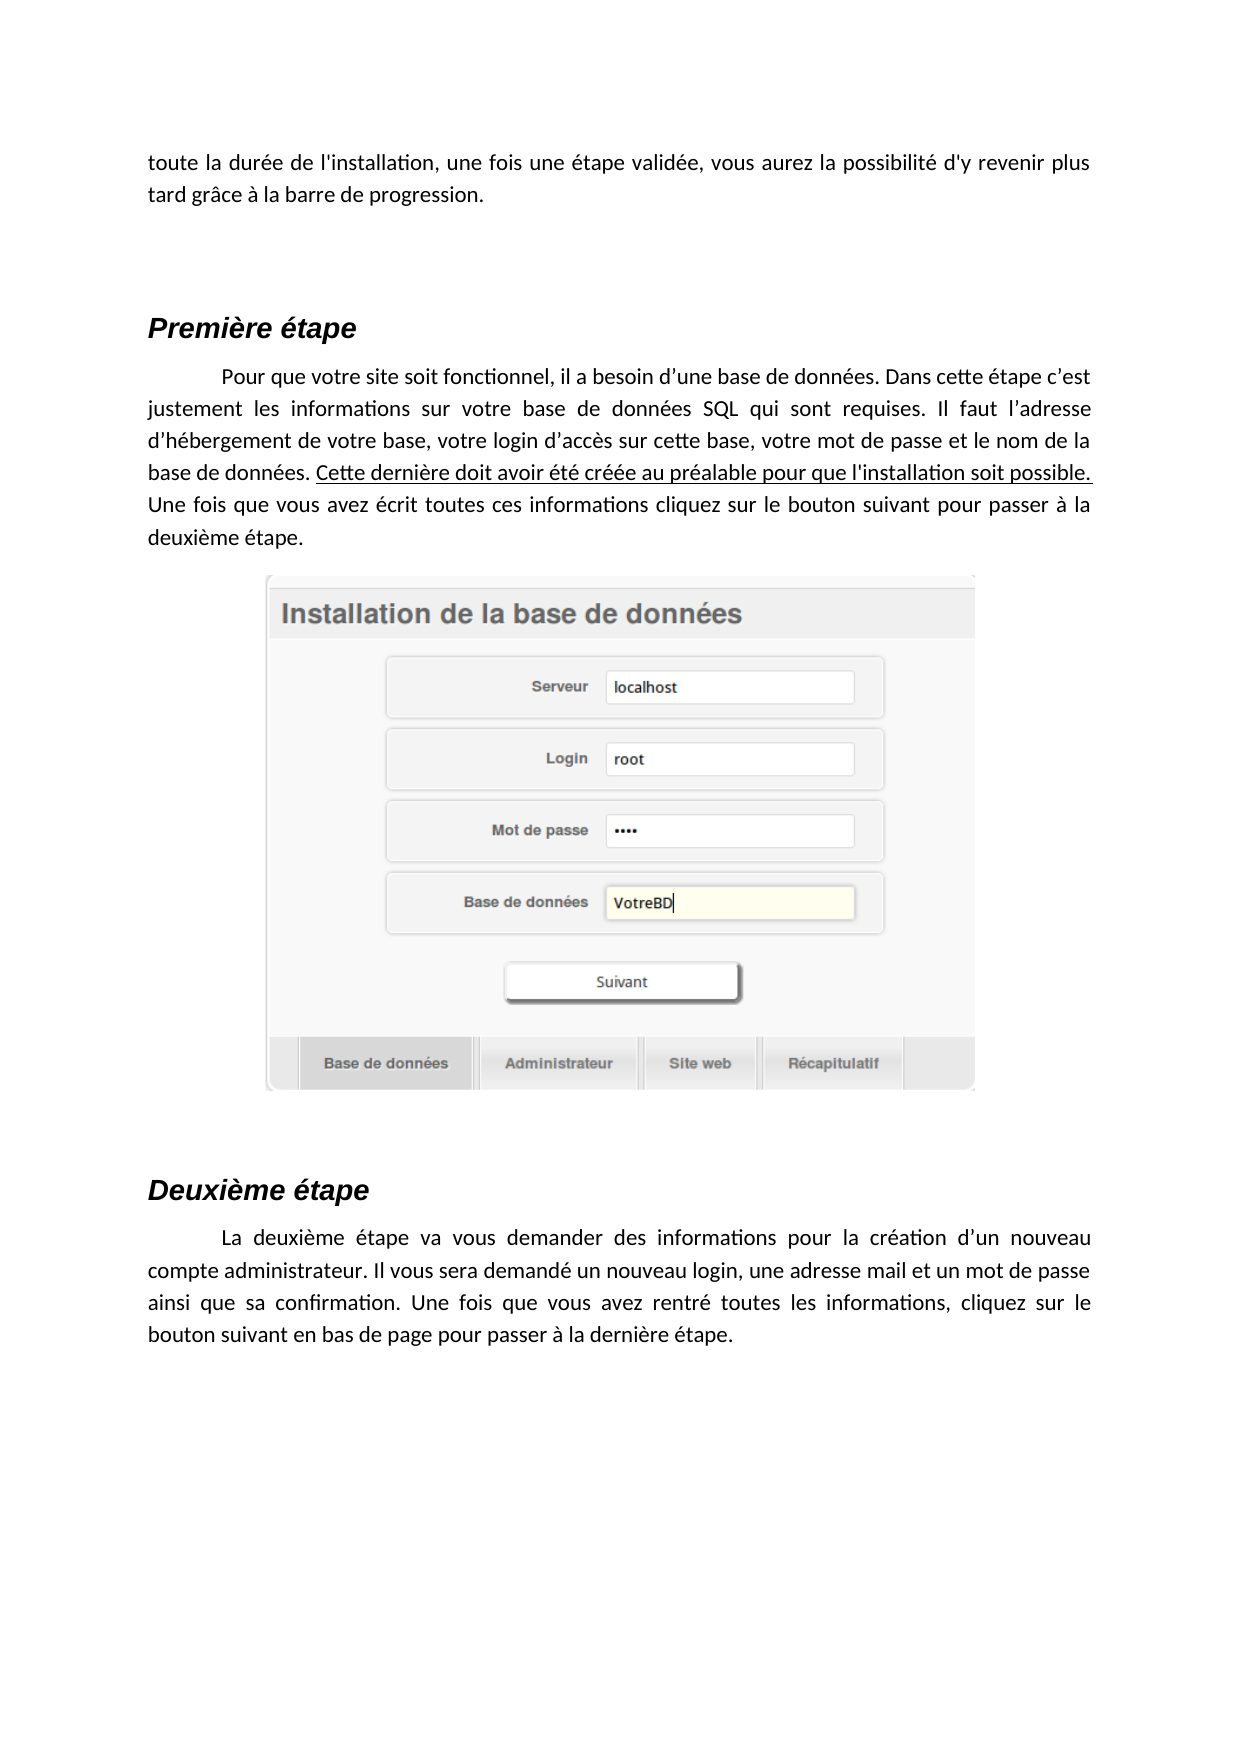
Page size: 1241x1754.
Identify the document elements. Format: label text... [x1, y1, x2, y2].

subtitle Deuxième étape [148, 1172, 1093, 1206]
subtitle Première étape [148, 311, 1093, 344]
picture [265, 575, 975, 1091]
text toute la durée de l'installation, une fois une étape validée, vous aurez la possibilité d'y revenir plus tard grâce à la barre de progression. [148, 148, 1093, 208]
text Pour que votre site soit fonctionnel, il a besoin d’une base de données. Dans cette étape c’est justement les informations sur votre base de données SQL qui sont requises. Il faut l’adresse d’hébergement de votre base, votre login d’accès sur cette base, votre mot de passe et le nom de la base de données. Cette dernière doit avoir été créée au préalable pour que l'installation soit possible. Une fois que vous avez écrit toutes ces informations cliquez sur le bouton suivant pour passer à la deuxième étape. [148, 362, 1093, 551]
text La deuxième étape va vous demander des informations pour la création d’un nouveau compte administrateur. Il vous sera demandé un nouveau login, une adresse mail et un mot de passe ainsi que sa confirmation. Une fois que vous avez rentré toutes les informations, cliquez sur le bouton suivant en bas de page pour passer à la dernière étape. [148, 1223, 1093, 1348]
